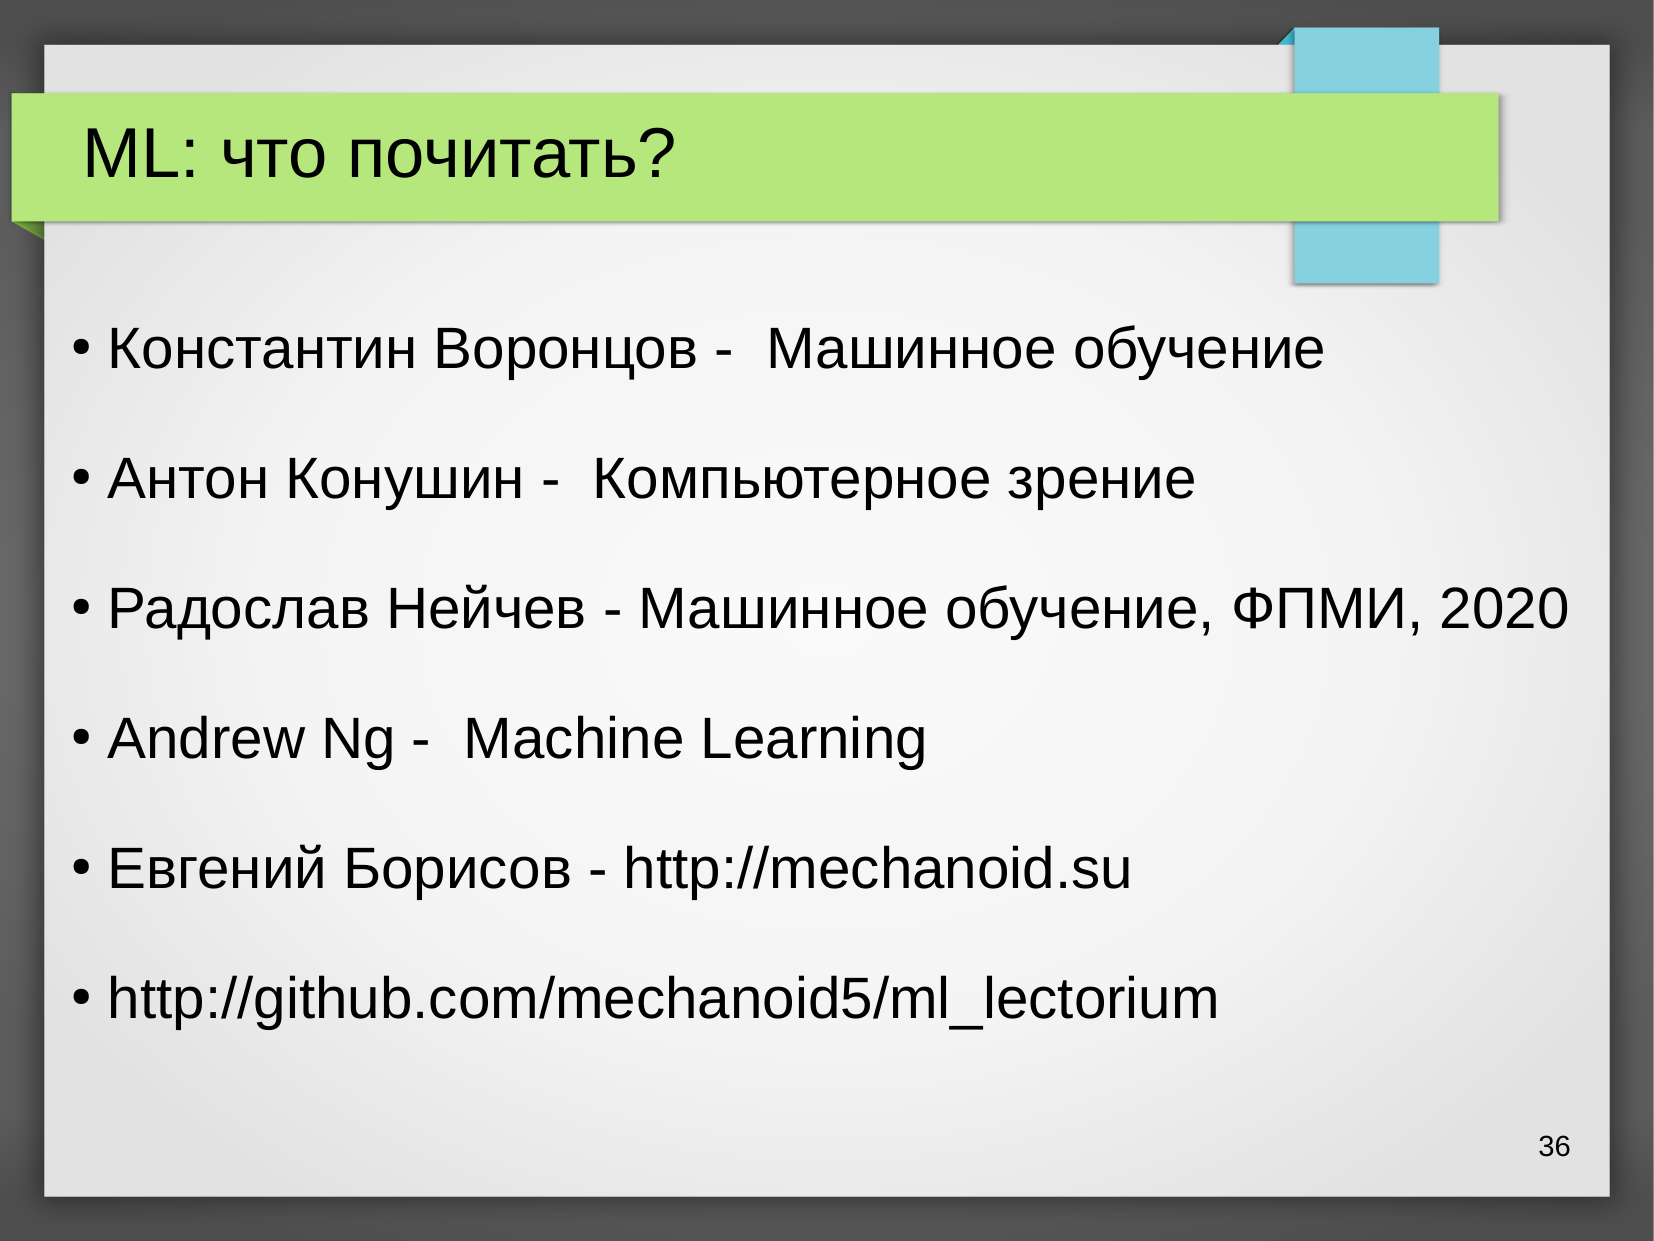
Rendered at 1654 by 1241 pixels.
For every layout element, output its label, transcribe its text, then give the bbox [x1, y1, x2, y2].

title ML: что почитать? [82, 49, 1571, 250]
picture [0, 0, 1654, 1241]
subtitle Константин Воронцов - Машинное обучение Антон Конушин - Компьютерное зрение Радослав Нейчев - Машинное обучение, ФПМИ, 2020 Andrew Ng - Machine Learning Евгений Борисов - http://mechanoid.su http://github.com/mechanoid5/ml_lectorium [59, 250, 1595, 1031]
